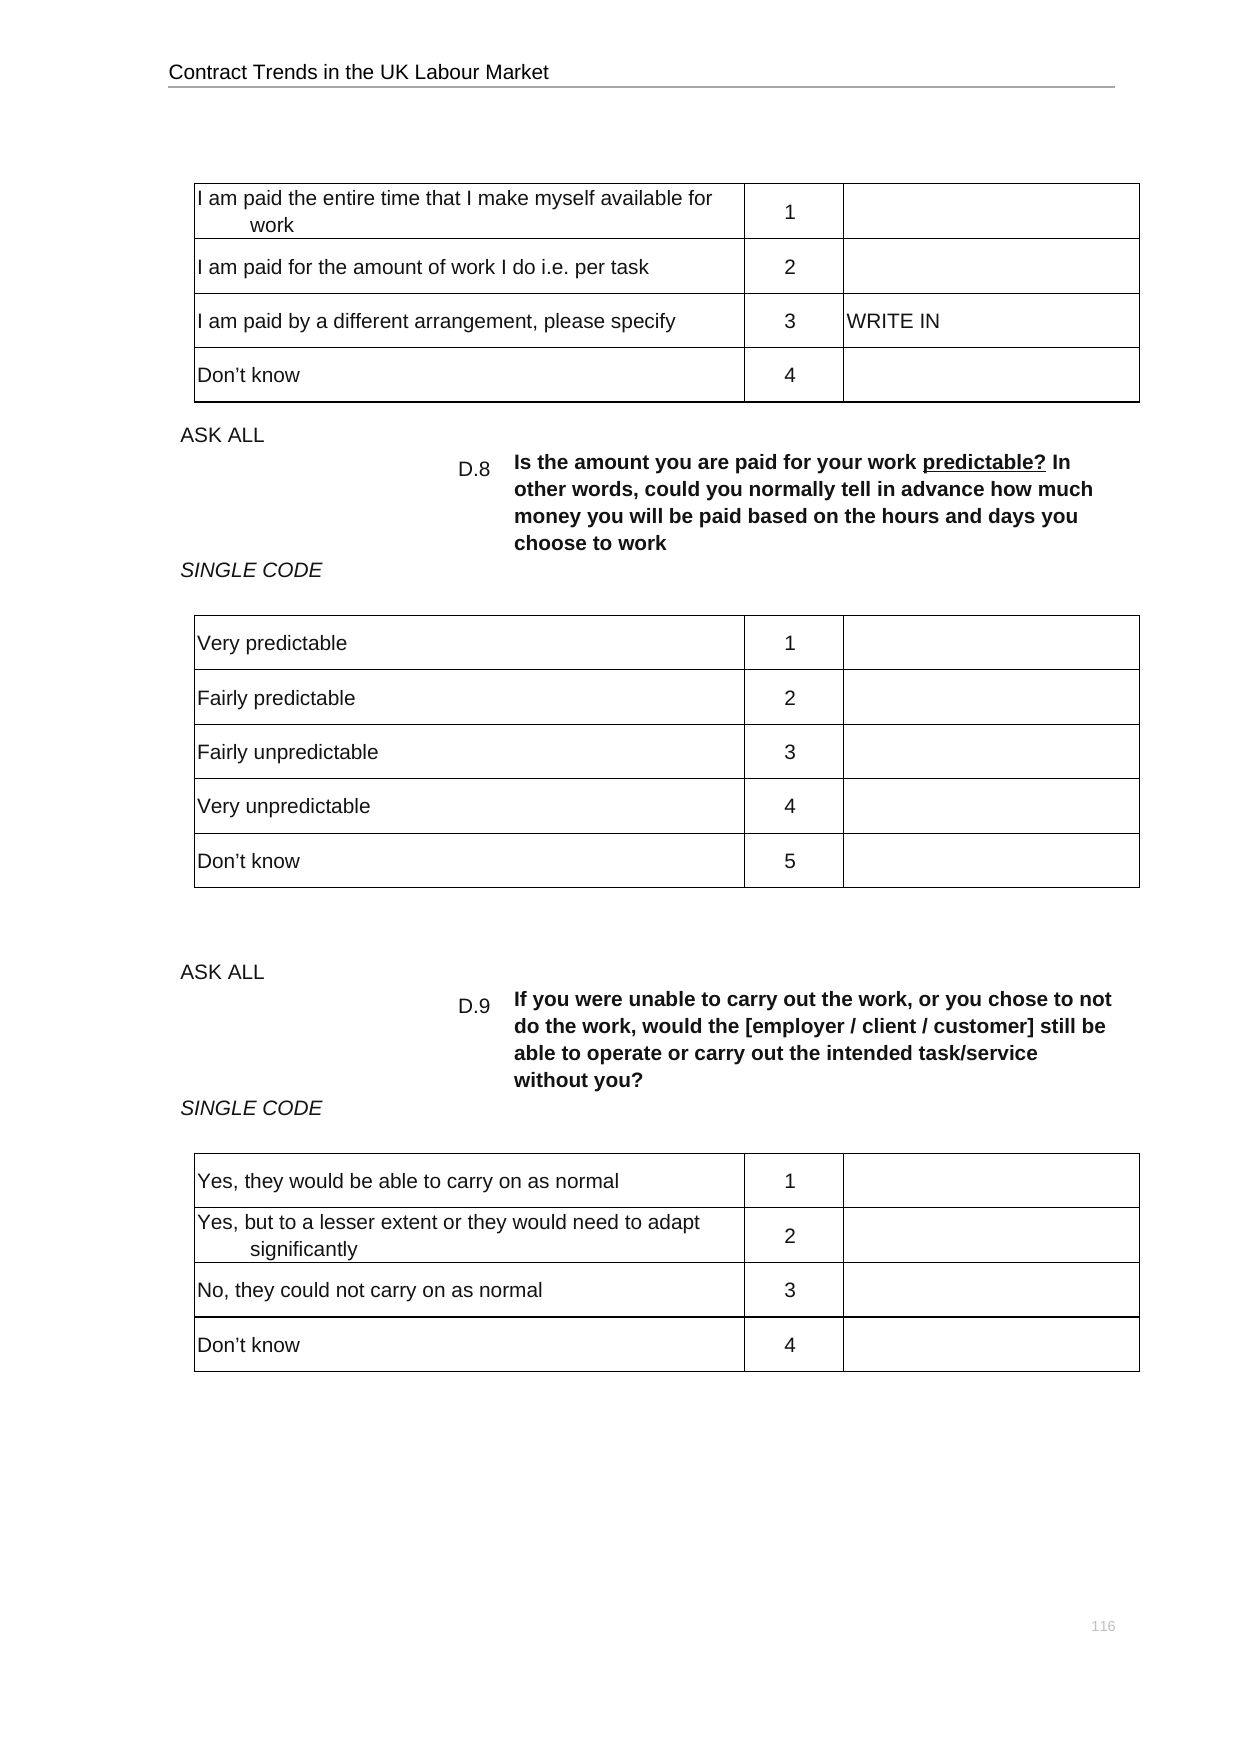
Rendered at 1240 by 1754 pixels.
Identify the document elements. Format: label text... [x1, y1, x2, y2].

table_cell [844, 779, 1139, 832]
table_cell [844, 834, 1139, 887]
table_cell 3 [745, 725, 843, 778]
table_cell [844, 239, 1139, 293]
table_header 1 [745, 1154, 843, 1207]
table_cell Very unpredictable [195, 779, 744, 832]
table_cell Don’t know [195, 1318, 744, 1371]
table_header [844, 184, 1139, 238]
table_cell 3 [745, 1263, 843, 1316]
table_header Yes, they would be able to carry on as normal [195, 1154, 744, 1207]
table_cell WRITE IN [844, 294, 1139, 347]
table_header 1 [745, 616, 843, 669]
table_cell No, they could not carry on as normal [195, 1263, 744, 1316]
list Is the amount you are paid for your work predictable? In other words, could you normally tell in advance how much money you will be paid based on the hours and days you choose to work [458, 454, 1115, 563]
table_cell [844, 1263, 1139, 1316]
table_cell 4 [745, 1318, 843, 1371]
table_cell 4 [745, 348, 843, 401]
table_cell [844, 725, 1139, 778]
table_cell [844, 1208, 1139, 1262]
table_cell [844, 670, 1139, 724]
table_cell 3 [745, 294, 843, 347]
table_cell 4 [745, 779, 843, 832]
table_header [844, 1154, 1139, 1207]
table_cell 2 [745, 239, 843, 293]
table_header Very predictable [195, 616, 744, 669]
table_header 1 [745, 184, 843, 238]
table_cell Don’t know [195, 834, 744, 887]
subtitle ask all [180, 427, 1115, 454]
table_cell 2 [745, 1208, 843, 1262]
table_cell Fairly unpredictable [195, 725, 744, 778]
table_header [844, 616, 1139, 669]
table_cell [844, 348, 1139, 401]
table_cell [844, 1318, 1139, 1371]
table_cell Yes, but to a lesser extent or they would need to adapt significantly [195, 1208, 744, 1262]
table_header I am paid the entire time that I make myself available for work [195, 184, 744, 238]
table_cell 2 [745, 670, 843, 724]
table_cell 5 [745, 834, 843, 887]
table_cell I am paid for the amount of work I do i.e. per task [195, 239, 744, 293]
subtitle single code [180, 1100, 1115, 1127]
list If you were unable to carry out the work, or you chose to not do the work, would the [employer / client / customer] still be able to operate or carry out the intended task/service without you? [458, 992, 1115, 1100]
subtitle single code [180, 563, 1115, 590]
table_cell Fairly predictable [195, 670, 744, 724]
table_cell I am paid by a different arrangement, please specify [195, 294, 744, 347]
table_cell Don’t know [195, 348, 744, 401]
subtitle ask all [180, 965, 1115, 992]
